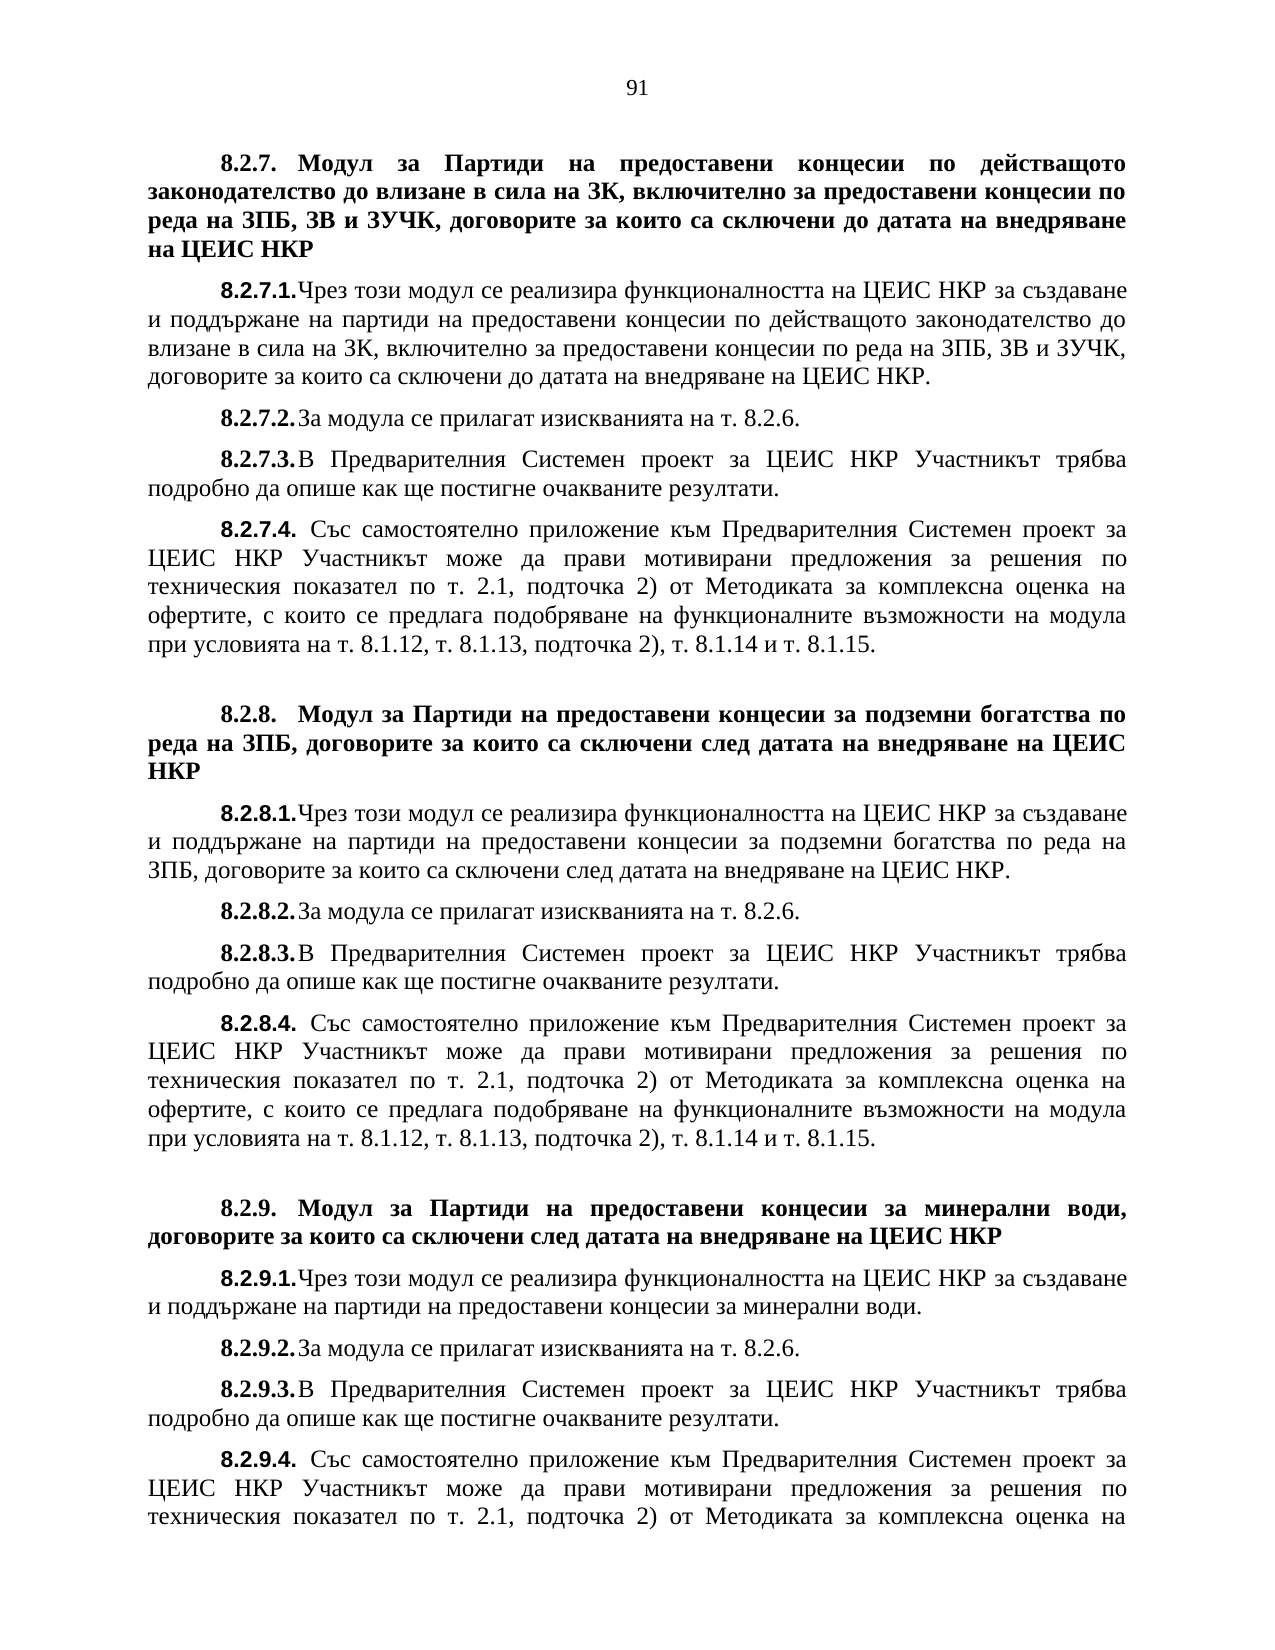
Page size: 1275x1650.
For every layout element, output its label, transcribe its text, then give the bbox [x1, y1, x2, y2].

list За модула се прилагат изискванията на т. 8.2.6. [148, 403, 1127, 431]
list Чрез този модул се реализира функционалността на ЦЕИС НКР за създаване и поддържане на партиди на предоставени концесии за подземни богатства по реда на ЗПБ, договорите за които са сключени след датата на внедряване на ЦЕИС НКР. [148, 798, 1127, 884]
list За модула се прилагат изискванията на т. 8.2.6. [148, 1333, 1127, 1361]
list В Предварителния Системен проект за ЦЕИС НКР Участникът трябва подробно да опише как ще постигне очакваните резултати. [148, 444, 1127, 501]
list Модул за Партиди на предоставени концесии по действащото законодателство до влизане в сила на ЗК, включително за предоставени концесии по реда на ЗПБ, ЗВ и ЗУЧК, договорите за които са сключени до датата на внедряване на ЦЕИС НКР [148, 148, 1127, 263]
list Чрез този модул се реализира функционалността на ЦЕИС НКР за създаване и поддържане на партиди на предоставени концесии по действащото законодателство до влизане в сила на ЗК, включително за предоставени концесии по реда на ЗПБ, ЗВ и ЗУЧК, договорите за които са сключени до датата на внедряване на ЦЕИС НКР. [148, 275, 1127, 390]
list За модула се прилагат изискванията на т. 8.2.6. [148, 896, 1127, 925]
list Със самостоятелно приложение към Предварителния Системен проект за ЦЕИС НКР Участникът може да прави мотивирани предложения за решения по техническия показател по т. 2.1, подточка 2) от Методиката за комплексна оценка на офертите, с които се предлага подобряване на функционалните възможности на модула при условията на т. 8.1.12, т. 8.1.13, подточка 2), т. 8.1.14 и т. 8.1.15. [148, 514, 1127, 658]
list Модул за Партиди на предоставени концесии за подземни богатства по реда на ЗПБ, договорите за които са сключени след датата на внедряване на ЦЕИС НКР [148, 699, 1127, 785]
list Модул за Партиди на предоставени концесии за минерални води, договорите за които са сключени след датата на внедряване на ЦЕИС НКР [148, 1193, 1127, 1250]
list Чрез този модул се реализира функционалността на ЦЕИС НКР за създаване и поддържане на партиди на предоставени концесии за минерални води. [148, 1263, 1127, 1320]
list В Предварителния Системен проект за ЦЕИС НКР Участникът трябва подробно да опише как ще постигне очакваните резултати. [148, 1374, 1127, 1431]
list Със самостоятелно приложение към Предварителния Системен проект за ЦЕИС НКР Участникът може да прави мотивирани предложения за решения по техническия показател по т. 2.1, подточка 2) от Методиката за комплексна оценка на офертите, с които се предлага подобряване на функционалните възможности на модула при условията на т. 8.1.12, т. 8.1.13, подточка 2), т. 8.1.14 и т. 8.1.15. [148, 1008, 1127, 1151]
list В Предварителния Системен проект за ЦЕИС НКР Участникът трябва подробно да опише как ще постигне очакваните резултати. [148, 938, 1127, 995]
list Със самостоятелно приложение към Предварителния Системен проект за ЦЕИС НКР Участникът може да прави мотивирани предложения за решения по техническия показател по т. 2.1, подточка 2) от Методиката за комплексна оценка на [148, 1444, 1127, 1530]
